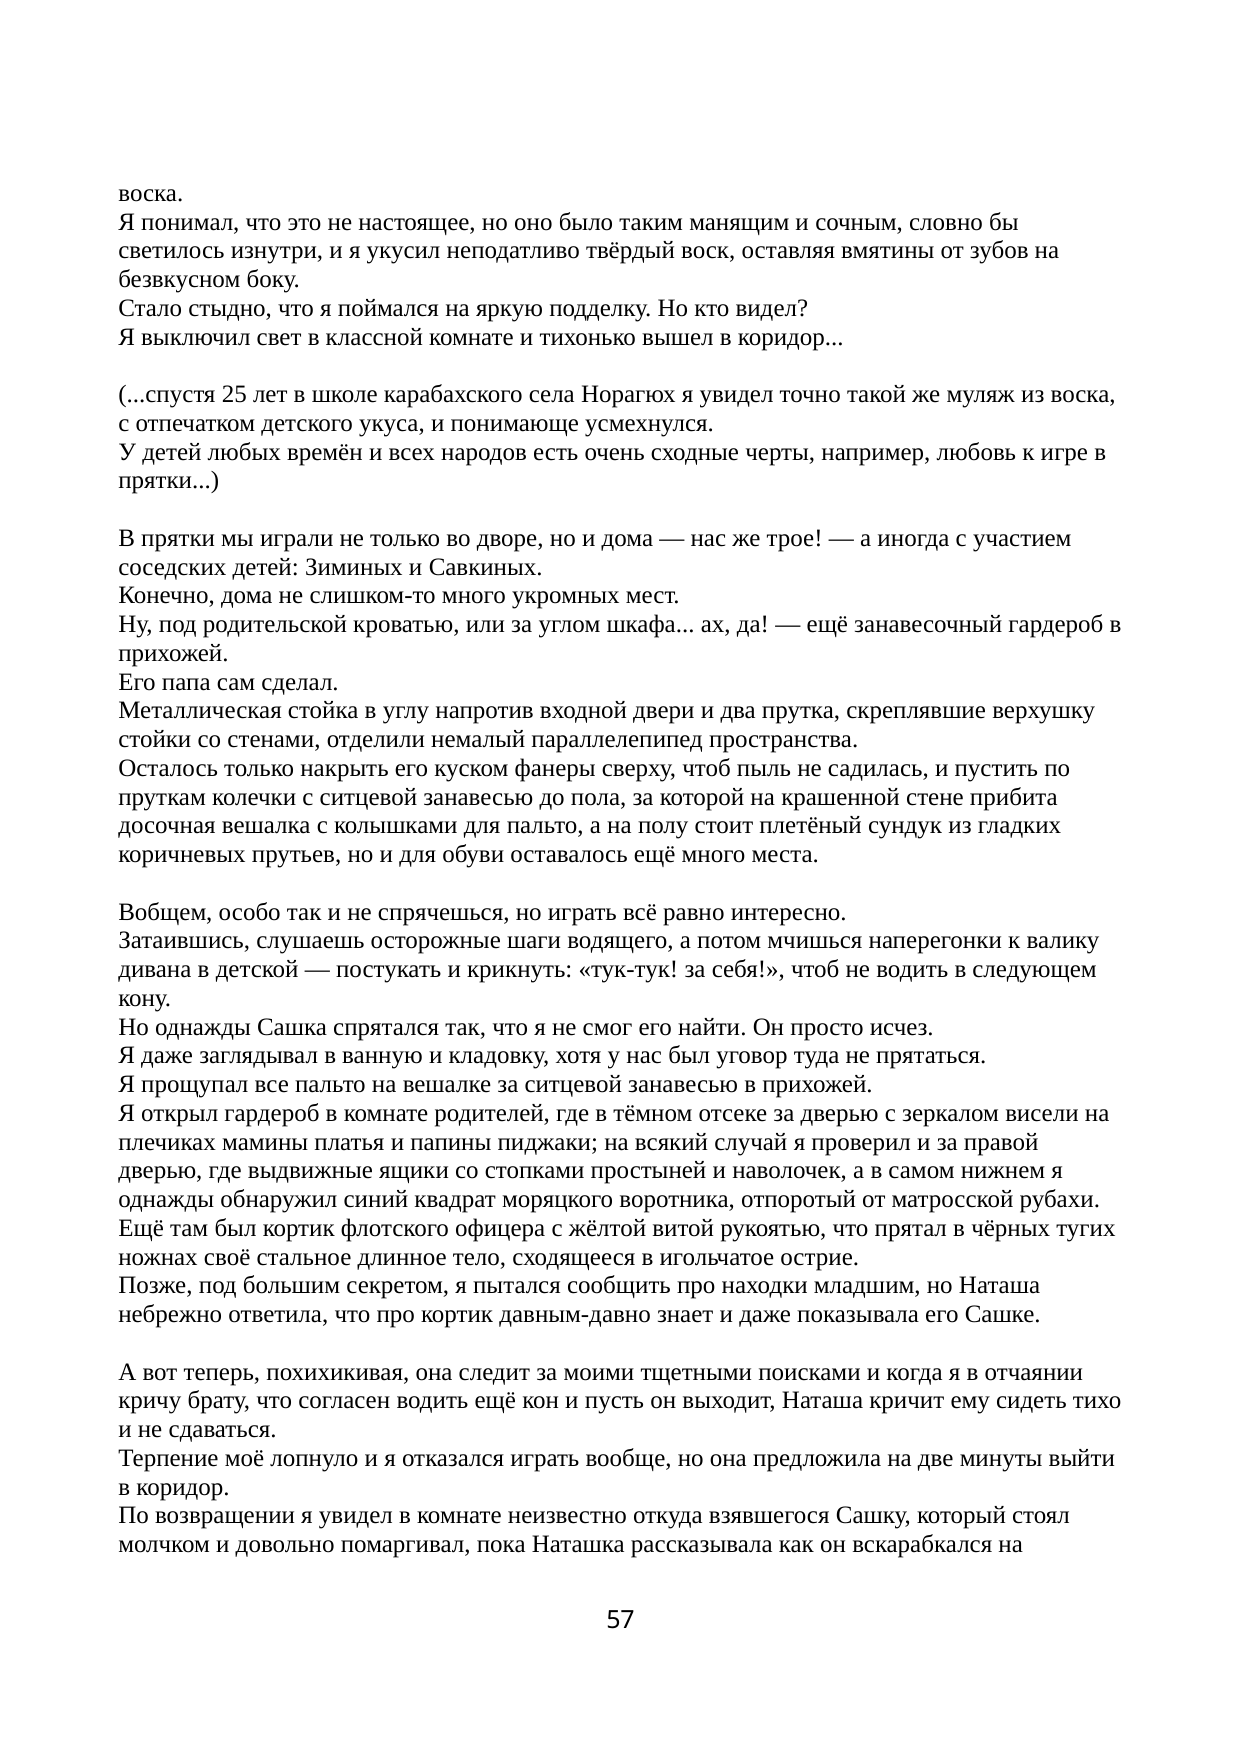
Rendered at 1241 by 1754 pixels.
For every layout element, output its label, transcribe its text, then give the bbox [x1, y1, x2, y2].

text Но однажды Сашка спрятался так, что я не смог его найти. Он просто исчез. [118, 1012, 1122, 1041]
text Стало стыдно, что я поймался на яркую подделку. Но кто видел? [118, 293, 1122, 322]
text (...спустя 25 лет в школе карабахского села Норагюх я увидел точно такой же муляж из воска, с отпечатком детского укуса, и понимающе усмехнулся. [118, 379, 1122, 437]
text Терпение моё лопнуло и я отказался играть вообще, но она предложила на две минуты выйти в коридор. [118, 1443, 1122, 1501]
text Я прощупал все пальто на вешалке за ситцевой занавесью в прихожей. [118, 1069, 1122, 1098]
text Металлическая стойка в углу напротив входной двери и два прутка, скреплявшие верхушку стойки со стенами, отделили немалый параллелепипед пространства. [118, 696, 1122, 753]
text А вот теперь, похихикивая, она следит за моими тщетными поисками и когда я в отчаянии кричу брату, что согласен водить ещё кон и пусть он выходит, Наташа кричит ему сидеть тихо и не сдаваться. [118, 1357, 1122, 1443]
text Я понимал, что это не настоящее, но оно было таким манящим и сочным, словно бы светилось изнутри, и я укусил неподатливо твёрдый воск, оставляя вмятины от зубов на безвкусном боку. [118, 207, 1122, 293]
text Я даже заглядывал в ванную и кладовку, хотя у нас был уговор туда не прятаться. [118, 1041, 1122, 1069]
text Позже, под большим секретом, я пытался сообщить про находки младшим, но Наташа небрежно ответила, что про кортик давным-давно знает и даже показывала его Сашке. [118, 1271, 1122, 1328]
text Я выключил свет в классной комнате и тихонько вышел в коридор... [118, 322, 1122, 351]
text По возвращении я увидел в комнате неизвестно откуда взявшегося Сашку, который стоял молчком и довольно помаргивал, пока Наташка рассказывала как он вскарабкался на [118, 1501, 1122, 1558]
text Ещё там был кортик флотского офицера с жёлтой витой рукоятью, что прятал в чёрных тугих ножнах своё стальное длинное тело, сходящееся в игольчатое острие. [118, 1213, 1122, 1271]
text В прятки мы играли не только во дворе, но и дома — нас же трое! — а иногда с участием соседских детей: Зиминых и Савкиных. [118, 523, 1122, 581]
text Я открыл гардероб в комнате родителей, где в тёмном отсеке за дверью с зеркалом висели на плечиках мамины платья и папины пиджаки; на всякий случай я проверил и за правой дверью, где выдвижные ящики со стопками простыней и наволочек, а в самом нижнем я однажды обнаружил синий квадрат моряцкого воротника, отпоротый от матросской рубахи. [118, 1098, 1122, 1213]
text Затаившись, слушаешь осторожные шаги водящего, а потом мчишься наперегонки к валику дивана в детской — постукать и крикнуть: «тук-тук! за себя!», чтоб не водить в следующем кону. [118, 926, 1122, 1012]
text Вобщем, особо так и не спрячешься, но играть всё равно интересно. [118, 897, 1122, 926]
text Его папа сам сделал. [118, 667, 1122, 696]
text воска. [118, 178, 1122, 207]
text Конечно, дома не слишком-то много укромных мест. [118, 581, 1122, 609]
text Осталось только накрыть его куском фанеры сверху, чтоб пыль не садилась, и пустить по пруткам колечки с ситцевой занавесью до пола, за которой на крашенной стене прибита досочная вешалка с колышками для пальто, а на полу стоит плетёный сундук из гладких коричневых прутьев, но и для обуви оставалось ещё много места. [118, 753, 1122, 868]
text Ну, под родительской кроватью, или за углом шкафа... ах, да! — ещё занавесочный гардероб в прихожей. [118, 609, 1122, 667]
text У детей любых времён и всех народов есть очень сходные черты, например, любовь к игре в прятки...) [118, 437, 1122, 494]
